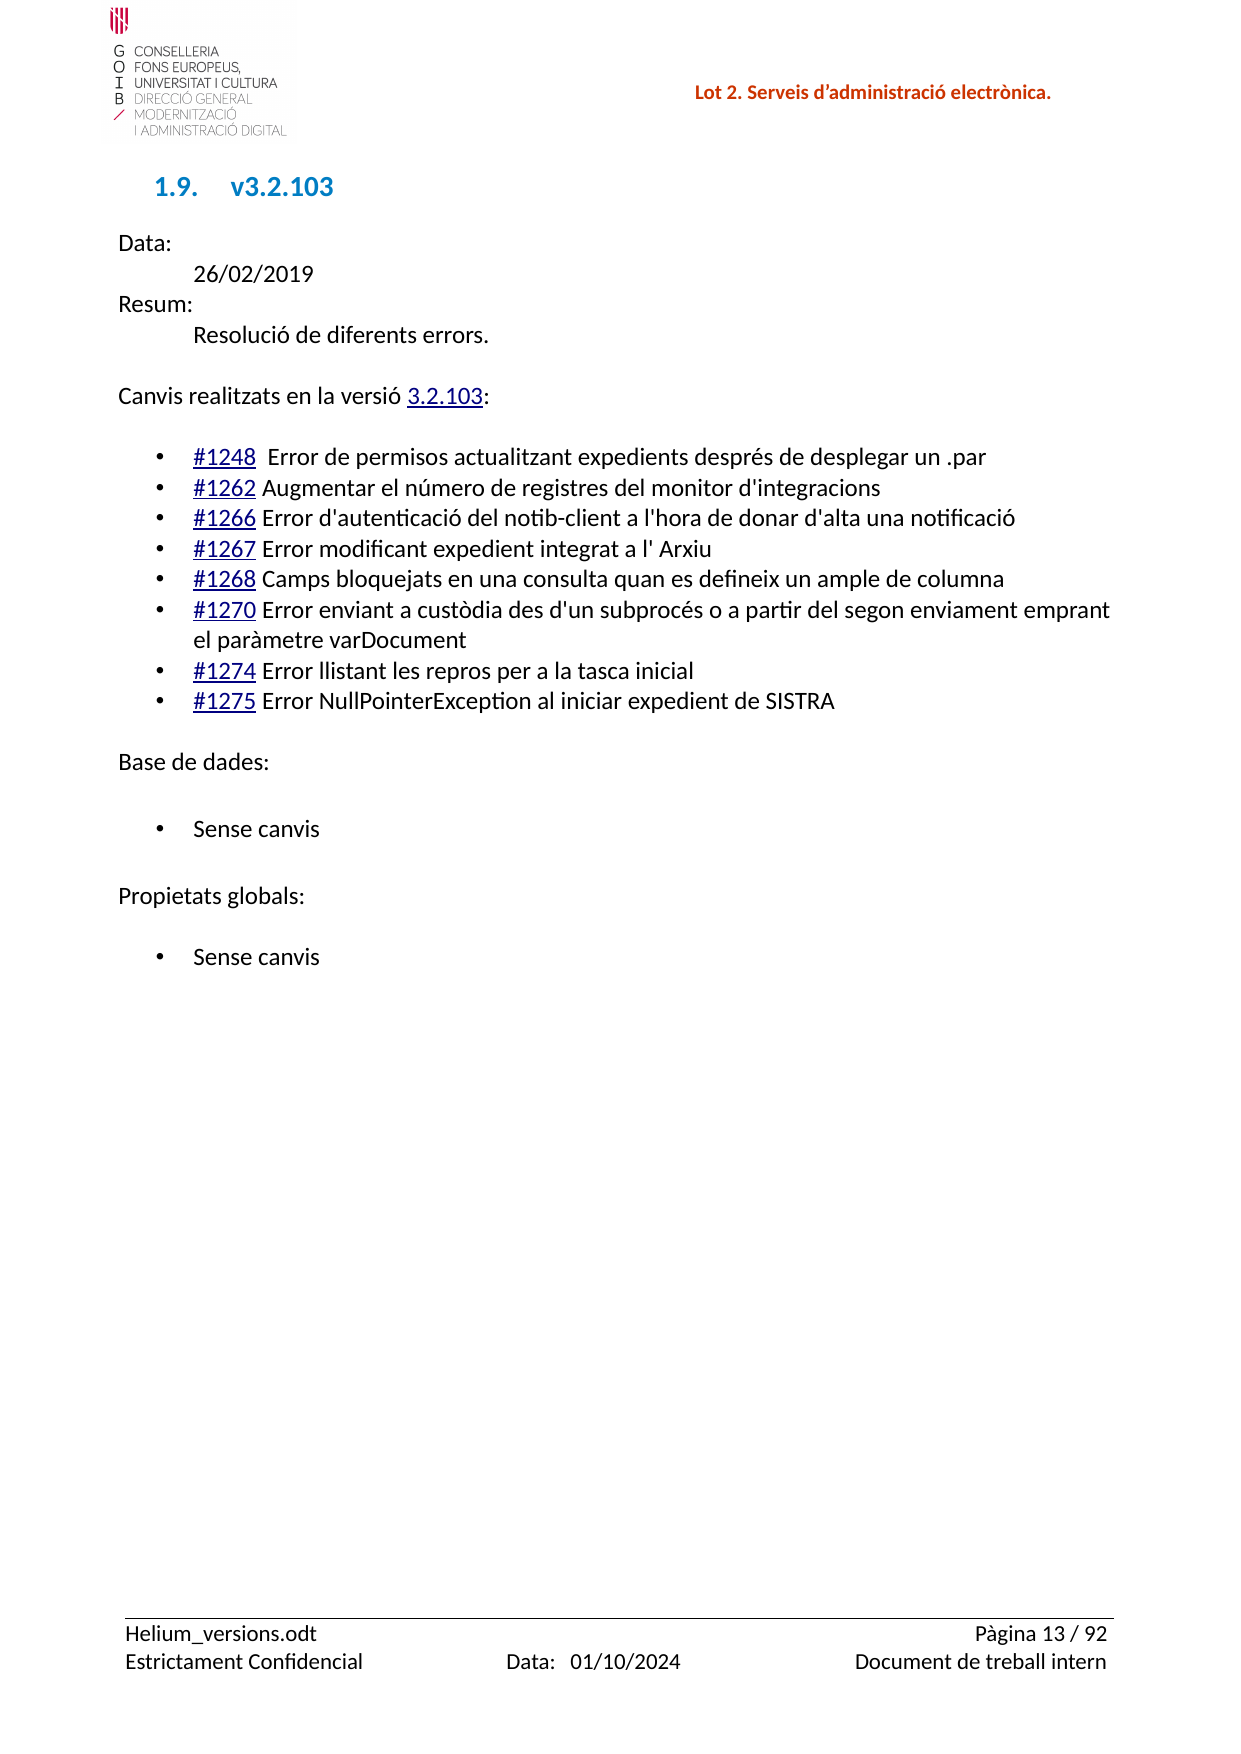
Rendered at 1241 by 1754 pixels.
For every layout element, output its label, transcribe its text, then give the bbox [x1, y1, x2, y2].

text Canvis realitzats en la versió 3.2.103: [118, 380, 1122, 411]
text Resolució de diferents errors. [118, 319, 1122, 350]
text Resum: [118, 289, 1122, 319]
text 26/02/2019 [118, 258, 1122, 289]
list Sense canvis [156, 941, 1122, 972]
list #1274 Error llistant les repros per a la tasca inicial [156, 655, 1122, 685]
subtitle v3.2.103 [153, 168, 1122, 204]
list Sense canvis [156, 813, 1122, 844]
picture [100, 0, 297, 144]
text Data: [118, 228, 1122, 258]
list #1267 Error modificant expedient integrat a l' Arxiu [156, 533, 1122, 563]
list #1270 Error enviant a custòdia des d'un subprocés o a partir del segon enviament emprant el paràmetre varDocument [156, 594, 1122, 655]
text Propietats globals: [118, 880, 1122, 911]
list #1266 Error d'autenticació del notib-client a l'hora de donar d'alta una notificació [156, 502, 1122, 533]
text Base de dades: [118, 746, 1122, 777]
list #1248 Error de permisos actualitzant expedients després de desplegar un .par [156, 441, 1122, 472]
list #1275 Error NullPointerException al iniciar expedient de SISTRA [156, 685, 1122, 716]
list #1268 Camps bloquejats en una consulta quan es defineix un ample de columna [156, 563, 1122, 594]
list #1262 Augmentar el número de registres del monitor d'integracions [156, 472, 1122, 502]
